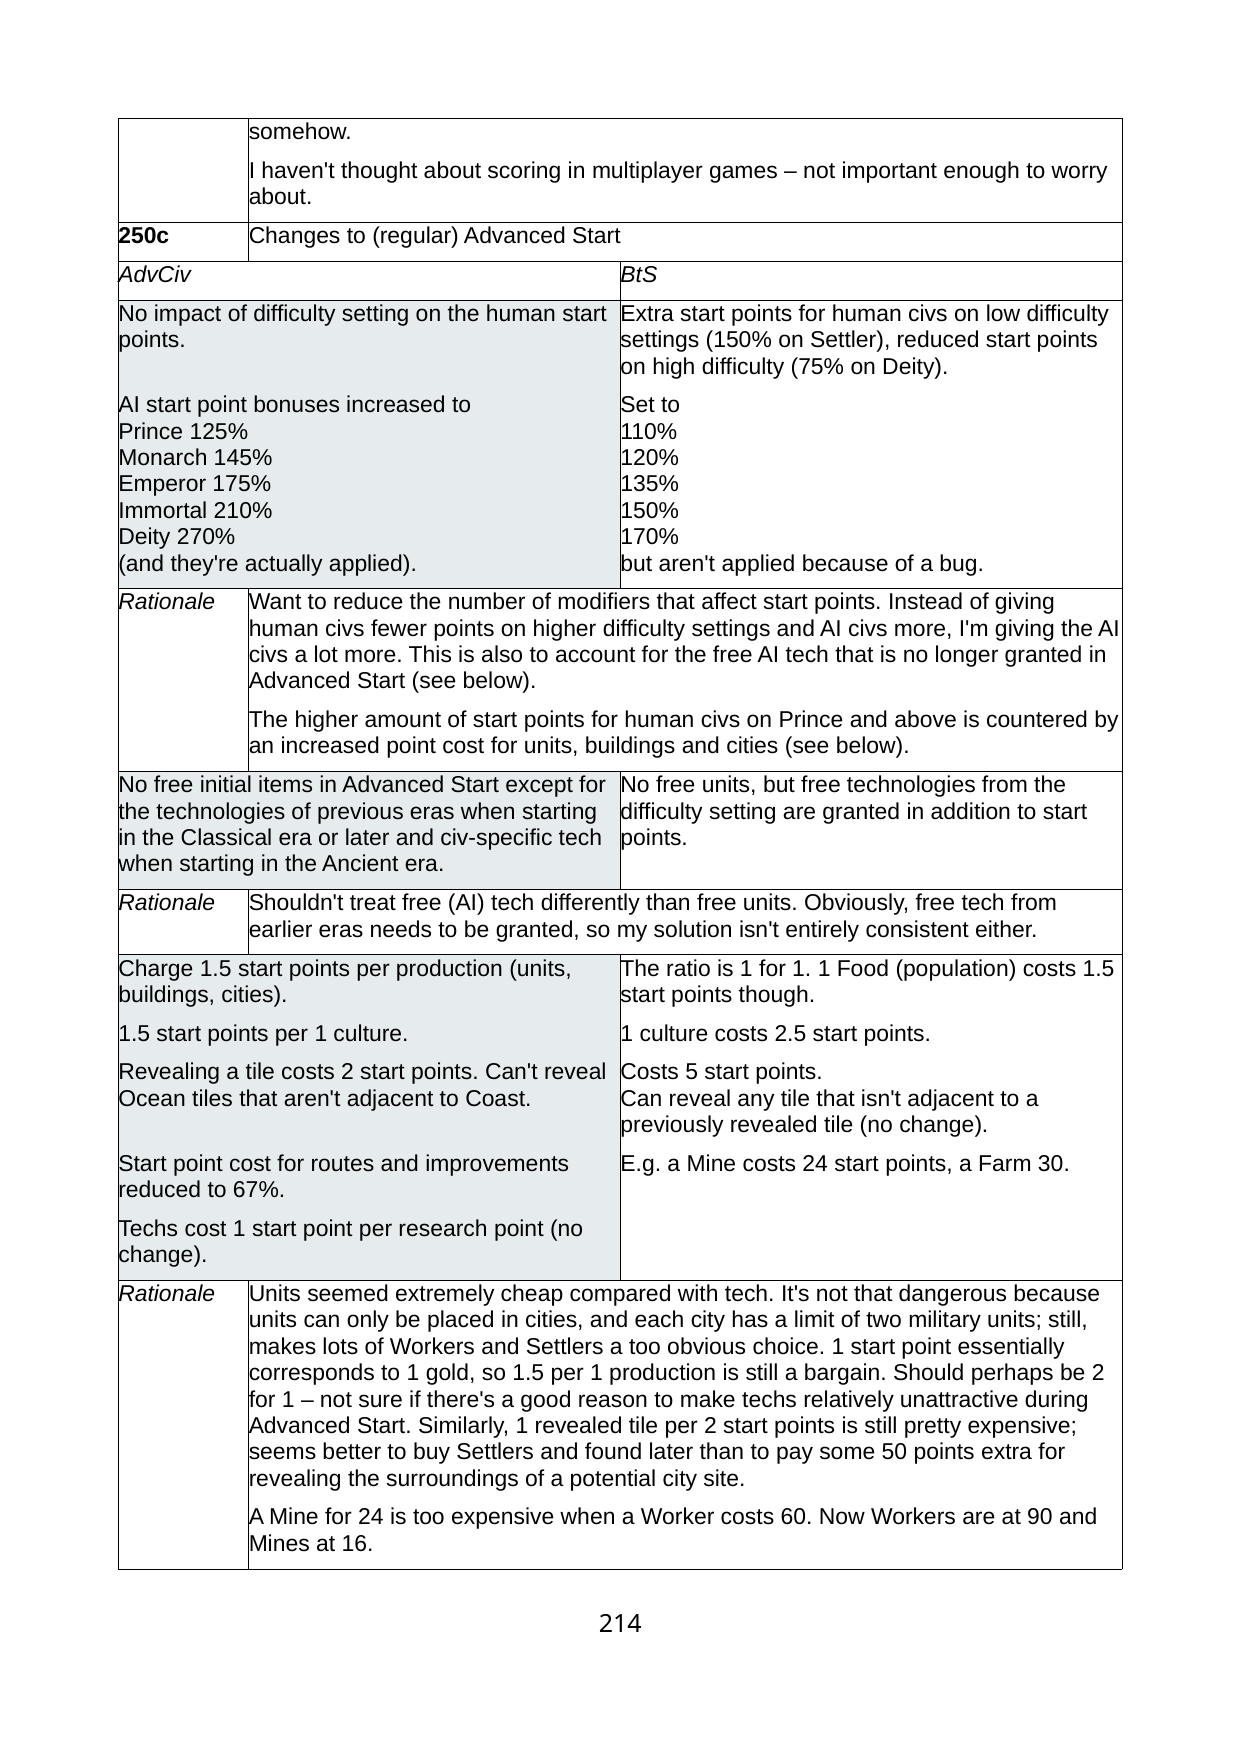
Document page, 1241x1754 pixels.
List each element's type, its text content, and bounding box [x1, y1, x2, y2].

table_cell Changes to (regular) Advanced Start [249, 223, 1122, 261]
table_cell Extra start points for human civs on low difficulty settings (150% on Settler), reduced start points on high difficulty (75% on Deity). Set to 110% 120% 135% 150% 170% but aren't applied because of a bug. [621, 301, 1122, 588]
table_cell Rationale [119, 589, 248, 771]
table_cell No free units, but free technologies from the difficulty setting are granted in addition to start points. [621, 772, 1122, 889]
table_cell Want to reduce the number of modifiers that affect start points. Instead of giving human civs fewer points on higher difficulty settings and AI civs more, I'm giving the AI civs a lot more. This is also to account for the free AI tech that is no longer granted in Advanced Start (see below). The higher amount of start points for human civs on Prince and above is countered by an increased point cost for units, buildings and cities (see below). [249, 589, 1122, 771]
table_cell [119, 119, 248, 222]
table_cell Shouldn't treat free (AI) tech differently than free units. Obviously, free tech from earlier eras needs to be granted, so my solution isn't entirely consistent either. [249, 890, 1122, 954]
table_cell Rationale [119, 890, 248, 954]
table_cell 250c [119, 223, 248, 261]
table_cell No free initial items in Advanced Start except for the technologies of previous eras when starting in the Classical era or later and civ-specific tech when starting in the Ancient era. [119, 772, 620, 889]
table_cell BtS [621, 262, 1122, 300]
table_cell Charge 1.5 start points per production (units, buildings, cities). 1.5 start points per 1 culture. Revealing a tile costs 2 start points. Can't reveal Ocean tiles that aren't adjacent to Coast. Start point cost for routes and improvements reduced to 67%. Techs cost 1 start point per research point (no change). [119, 955, 620, 1280]
table_cell The ratio is 1 for 1. 1 Food (population) costs 1.5 start points though. 1 culture costs 2.5 start points. Costs 5 start points. Can reveal any tile that isn't adjacent to a previously revealed tile (no change). E.g. a Mine costs 24 start points, a Farm 30. [621, 955, 1122, 1280]
table_cell AdvCiv [119, 262, 620, 300]
table_cell No impact of difficulty setting on the human start points. AI start point bonuses increased to Prince 125% Monarch 145% Emperor 175% Immortal 210% Deity 270% (and they're actually applied). [119, 301, 620, 588]
table_cell Rationale [119, 1281, 248, 1568]
table_cell Units seemed extremely cheap compared with tech. It's not that dangerous because units can only be placed in cities, and each city has a limit of two military units; still, makes lots of Workers and Settlers a too obvious choice. 1 start point essentially corresponds to 1 gold, so 1.5 per 1 production is still a bargain. Should perhaps be 2 for 1 – not sure if there's a good reason to make techs relatively unattractive during Advanced Start. Similarly, 1 revealed tile per 2 start points is still pretty expensive; seems better to buy Settlers and found later than to pay some 50 points extra for revealing the surroundings of a potential city site. A Mine for 24 is too expensive when a Worker costs 60. Now Workers are at 90 and Mines at 16. [249, 1281, 1122, 1568]
table_cell somehow. I haven't thought about scoring in multiplayer games – not important enough to worry about. [249, 119, 1122, 222]
